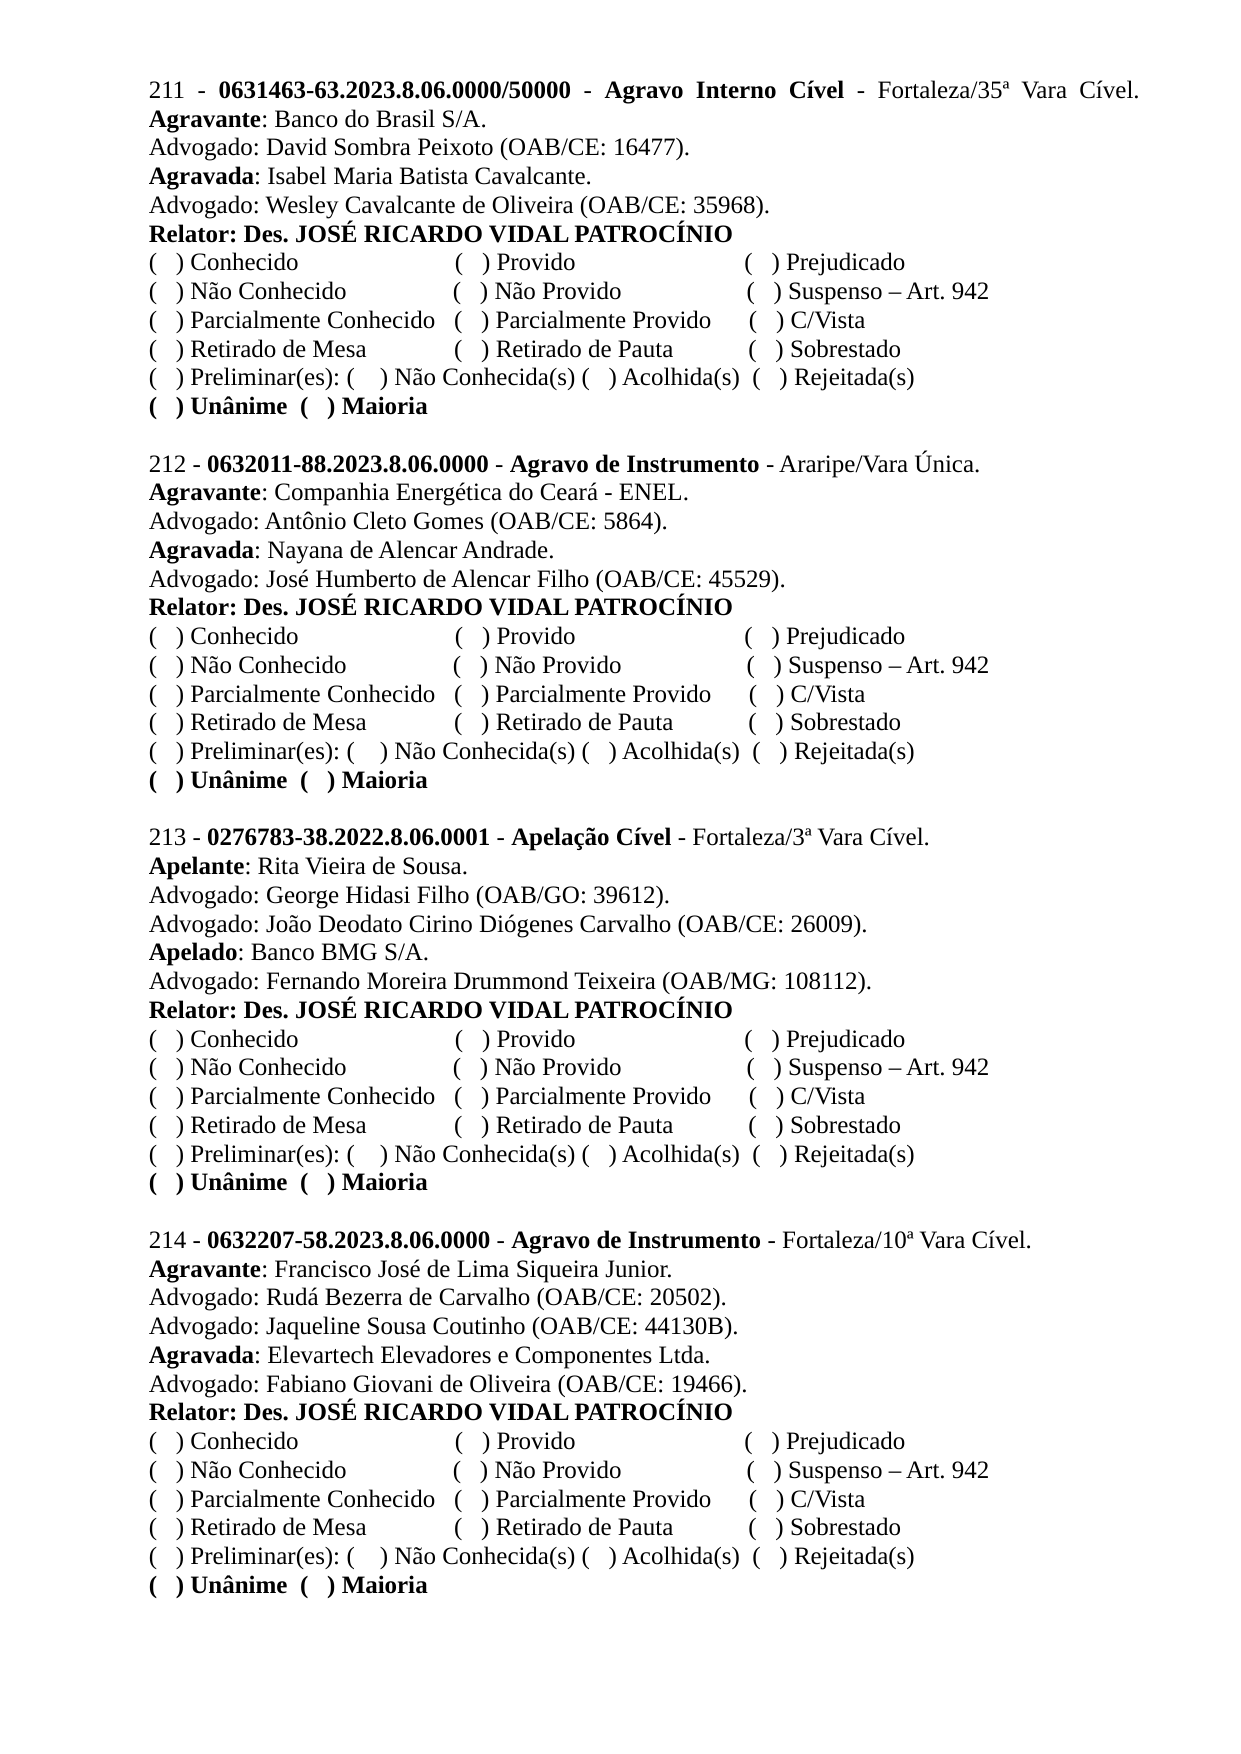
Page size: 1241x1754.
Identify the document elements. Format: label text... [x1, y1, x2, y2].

text ( ) Retirado de Mesa ( ) Retirado de Pauta ( ) Sobrestado [148, 1110, 1158, 1139]
text ( ) Conhecido ( ) Provido ( ) Prejudicado [148, 1426, 1141, 1455]
text ( ) Unânime ( ) Maioria [148, 391, 1158, 420]
text ( ) Preliminar(es): ( ) Não Conhecida(s) ( ) Acolhida(s) ( ) Rejeitada(s) [148, 736, 1158, 765]
text Agravada: Nayana de Alencar Andrade. [148, 535, 1140, 564]
text Apelante: Rita Vieira de Sousa. [148, 851, 1140, 880]
text Advogado: José Humberto de Alencar Filho (OAB/CE: 45529). [148, 564, 1140, 592]
text Advogado: Antônio Cleto Gomes (OAB/CE: 5864). [148, 506, 1140, 535]
text ( ) Preliminar(es): ( ) Não Conhecida(s) ( ) Acolhida(s) ( ) Rejeitada(s) [148, 362, 1158, 391]
text Apelado: Banco BMG S/A. [148, 937, 1140, 966]
text 211 - 0631463-63.2023.8.06.0000/50000 - Agravo Interno Cível - Fortaleza/35ª Vara Cível. Agravante: Banco do Brasil S/A. [148, 75, 1140, 132]
text Relator: Des. JOSÉ RICARDO VIDAL PATROCÍNIO [148, 219, 1140, 247]
text ( ) Preliminar(es): ( ) Não Conhecida(s) ( ) Acolhida(s) ( ) Rejeitada(s) [148, 1541, 1158, 1570]
text ( ) Conhecido ( ) Provido ( ) Prejudicado [148, 247, 1141, 276]
text ( ) Parcialmente Conhecido ( ) Parcialmente Provido ( ) C/Vista [148, 1484, 1158, 1512]
text ( ) Retirado de Mesa ( ) Retirado de Pauta ( ) Sobrestado [148, 334, 1158, 362]
text Advogado: Rudá Bezerra de Carvalho (OAB/CE: 20502). [148, 1282, 1140, 1311]
text Relator: Des. JOSÉ RICARDO VIDAL PATROCÍNIO [148, 592, 1140, 621]
text Advogado: Fabiano Giovani de Oliveira (OAB/CE: 19466). [148, 1369, 1140, 1397]
text 212 - 0632011-88.2023.8.06.0000 - Agravo de Instrumento - Araripe/Vara Única. [148, 449, 1140, 477]
text ( ) Conhecido ( ) Provido ( ) Prejudicado [148, 621, 1141, 650]
text ( ) Não Conhecido ( ) Não Provido ( ) Suspenso – Art. 942 [148, 1455, 1158, 1484]
text ( ) Parcialmente Conhecido ( ) Parcialmente Provido ( ) C/Vista [148, 679, 1158, 707]
text ( ) Unânime ( ) Maioria [148, 765, 1158, 794]
text Advogado: Fernando Moreira Drummond Teixeira (OAB/MG: 108112). [148, 966, 1140, 995]
text 213 - 0276783-38.2022.8.06.0001 - Apelação Cível - Fortaleza/3ª Vara Cível. [148, 822, 1140, 851]
text ( ) Unânime ( ) Maioria [148, 1167, 1158, 1196]
text ( ) Não Conhecido ( ) Não Provido ( ) Suspenso – Art. 942 [148, 1052, 1158, 1081]
text Relator: Des. JOSÉ RICARDO VIDAL PATROCÍNIO [148, 1397, 1140, 1426]
text Agravante: Companhia Energética do Ceará - ENEL. [148, 477, 1140, 506]
text ( ) Retirado de Mesa ( ) Retirado de Pauta ( ) Sobrestado [148, 1512, 1158, 1541]
text Advogado: Wesley Cavalcante de Oliveira (OAB/CE: 35968). [148, 190, 1140, 219]
text Agravada: Elevartech Elevadores e Componentes Ltda. [148, 1340, 1140, 1369]
text Advogado: David Sombra Peixoto (OAB/CE: 16477). [148, 132, 1140, 161]
text Advogado: Jaqueline Sousa Coutinho (OAB/CE: 44130B). [148, 1311, 1140, 1340]
text Advogado: João Deodato Cirino Diógenes Carvalho (OAB/CE: 26009). [148, 909, 1140, 937]
text 214 - 0632207-58.2023.8.06.0000 - Agravo de Instrumento - Fortaleza/10ª Vara Cível. [148, 1225, 1140, 1254]
text ( ) Não Conhecido ( ) Não Provido ( ) Suspenso – Art. 942 [148, 276, 1158, 305]
text ( ) Conhecido ( ) Provido ( ) Prejudicado [148, 1024, 1141, 1052]
text ( ) Preliminar(es): ( ) Não Conhecida(s) ( ) Acolhida(s) ( ) Rejeitada(s) [148, 1139, 1158, 1167]
text Advogado: George Hidasi Filho (OAB/GO: 39612). [148, 880, 1140, 909]
text ( ) Parcialmente Conhecido ( ) Parcialmente Provido ( ) C/Vista [148, 1081, 1158, 1110]
text ( ) Parcialmente Conhecido ( ) Parcialmente Provido ( ) C/Vista [148, 305, 1158, 334]
text Agravada: Isabel Maria Batista Cavalcante. [148, 161, 1140, 190]
text Relator: Des. JOSÉ RICARDO VIDAL PATROCÍNIO [148, 995, 1140, 1024]
text ( ) Não Conhecido ( ) Não Provido ( ) Suspenso – Art. 942 [148, 650, 1158, 679]
text Agravante: Francisco José de Lima Siqueira Junior. [148, 1254, 1140, 1282]
text ( ) Retirado de Mesa ( ) Retirado de Pauta ( ) Sobrestado [148, 707, 1158, 736]
text ( ) Unânime ( ) Maioria [148, 1570, 1158, 1599]
